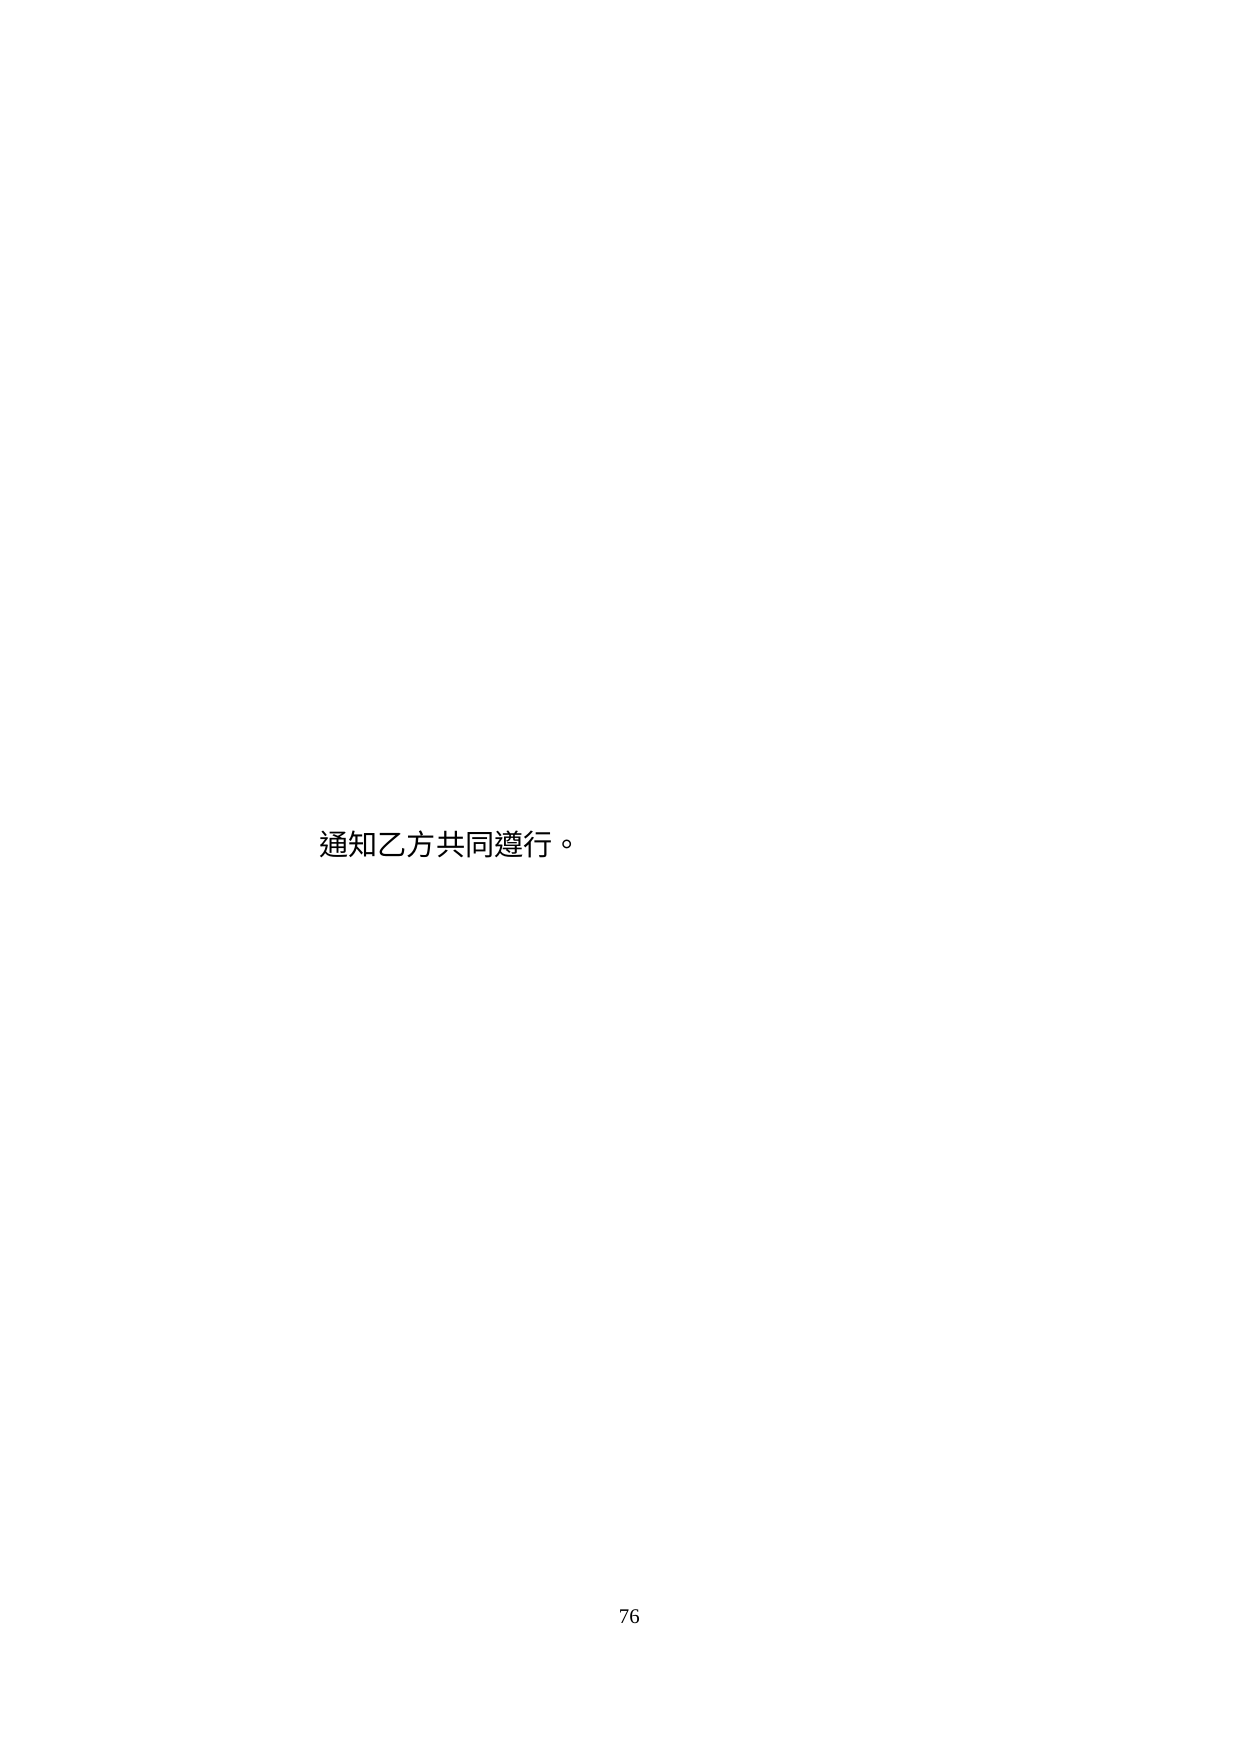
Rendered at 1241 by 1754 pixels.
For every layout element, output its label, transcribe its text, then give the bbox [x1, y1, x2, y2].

table_cell 通知乙方共同遵行。 [308, 801, 1092, 926]
table_cell [136, 801, 308, 926]
